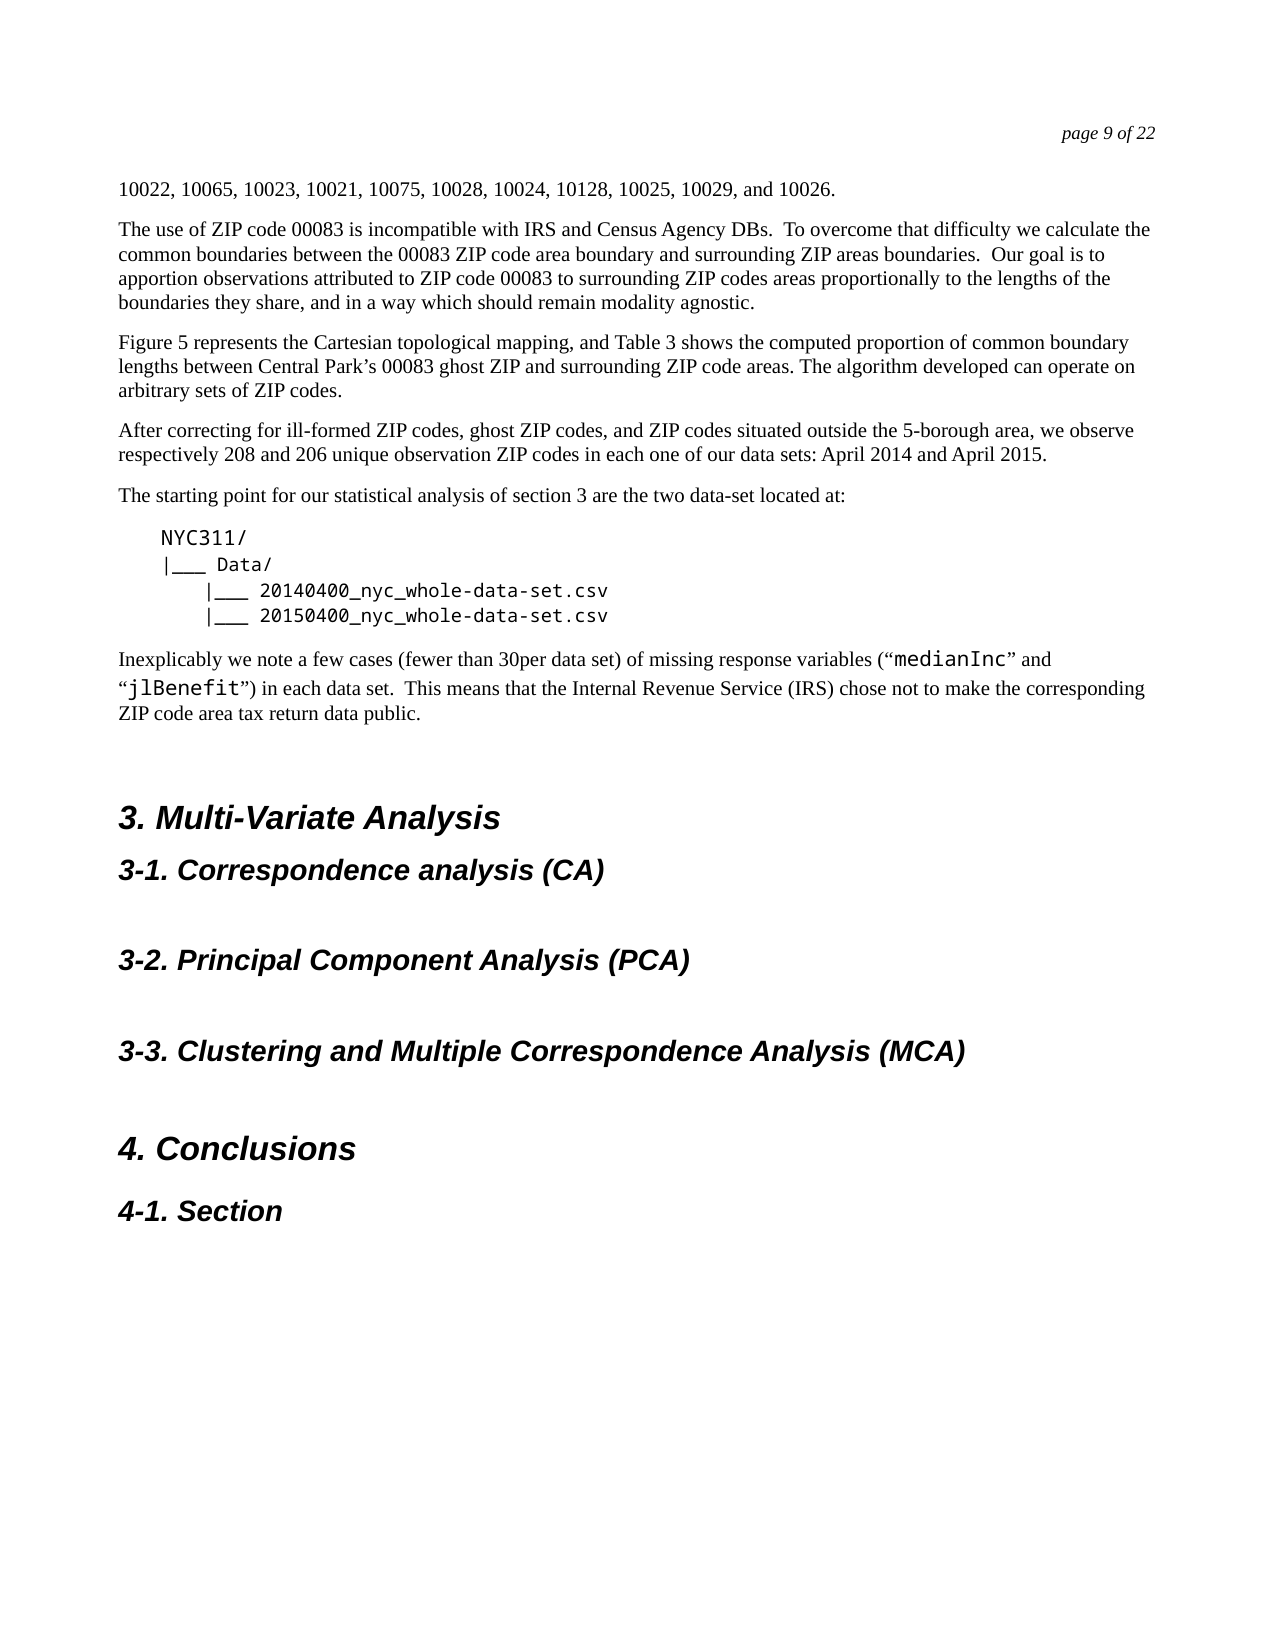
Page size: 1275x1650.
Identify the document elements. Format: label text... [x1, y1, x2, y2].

subtitle 3. Multi-Variate Analysis [118, 798, 1157, 837]
text NYC311/ |___ Data/ |___ 20140400_nyc_whole-data-set.csv |___ 20150400_nyc_whole-data-set.csv [118, 523, 1157, 628]
text 10022, 10065, 10023, 10021, 10075, 10028, 10024, 10128, 10025, 10029, and 10026. [118, 177, 1157, 201]
subtitle 3-2. Principal Component Analysis (PCA) [118, 943, 1157, 977]
subtitle 3-3. Clustering and Multiple Correspondence Analysis (MCA) [118, 1033, 1157, 1067]
subtitle 4. Conclusions [118, 1128, 1157, 1167]
text After correcting for ill-formed ZIP codes, ghost ZIP codes, and ZIP codes situated outside the 5-borough area, we observe respectively 208 and 206 unique observation ZIP codes in each one of our data sets: April 2014 and April 2015. [118, 418, 1157, 466]
subtitle 3-1. Correspondence analysis (CA) [118, 853, 1157, 887]
text Figure 5 represents the Cartesian topological mapping, and Table 3 shows the computed proportion of common boundary lengths between Central Park’s 00083 ghost ZIP and surrounding ZIP code areas. The algorithm developed can operate on arbitrary sets of ZIP codes. [118, 330, 1157, 402]
subtitle 4-1. Section [118, 1194, 1157, 1228]
text Inexplicably we note a few cases (fewer than 30per data set) of missing response variables (“medianInc” and “jlBenefit”) in each data set. This means that the Internal Revenue Service (IRS) chose not to make the corresponding ZIP code area tax return data public. [118, 644, 1157, 725]
text The use of ZIP code 00083 is incompatible with IRS and Census Agency DBs. To overcome that difficulty we calculate the common boundaries between the 00083 ZIP code area boundary and surrounding ZIP areas boundaries. Our goal is to apportion observations attributed to ZIP code 00083 to surrounding ZIP codes areas proportionally to the lengths of the boundaries they share, and in a way which should remain modality agnostic. [118, 217, 1157, 314]
text The starting point for our statistical analysis of section 3 are the two data-set located at: [118, 483, 1157, 507]
